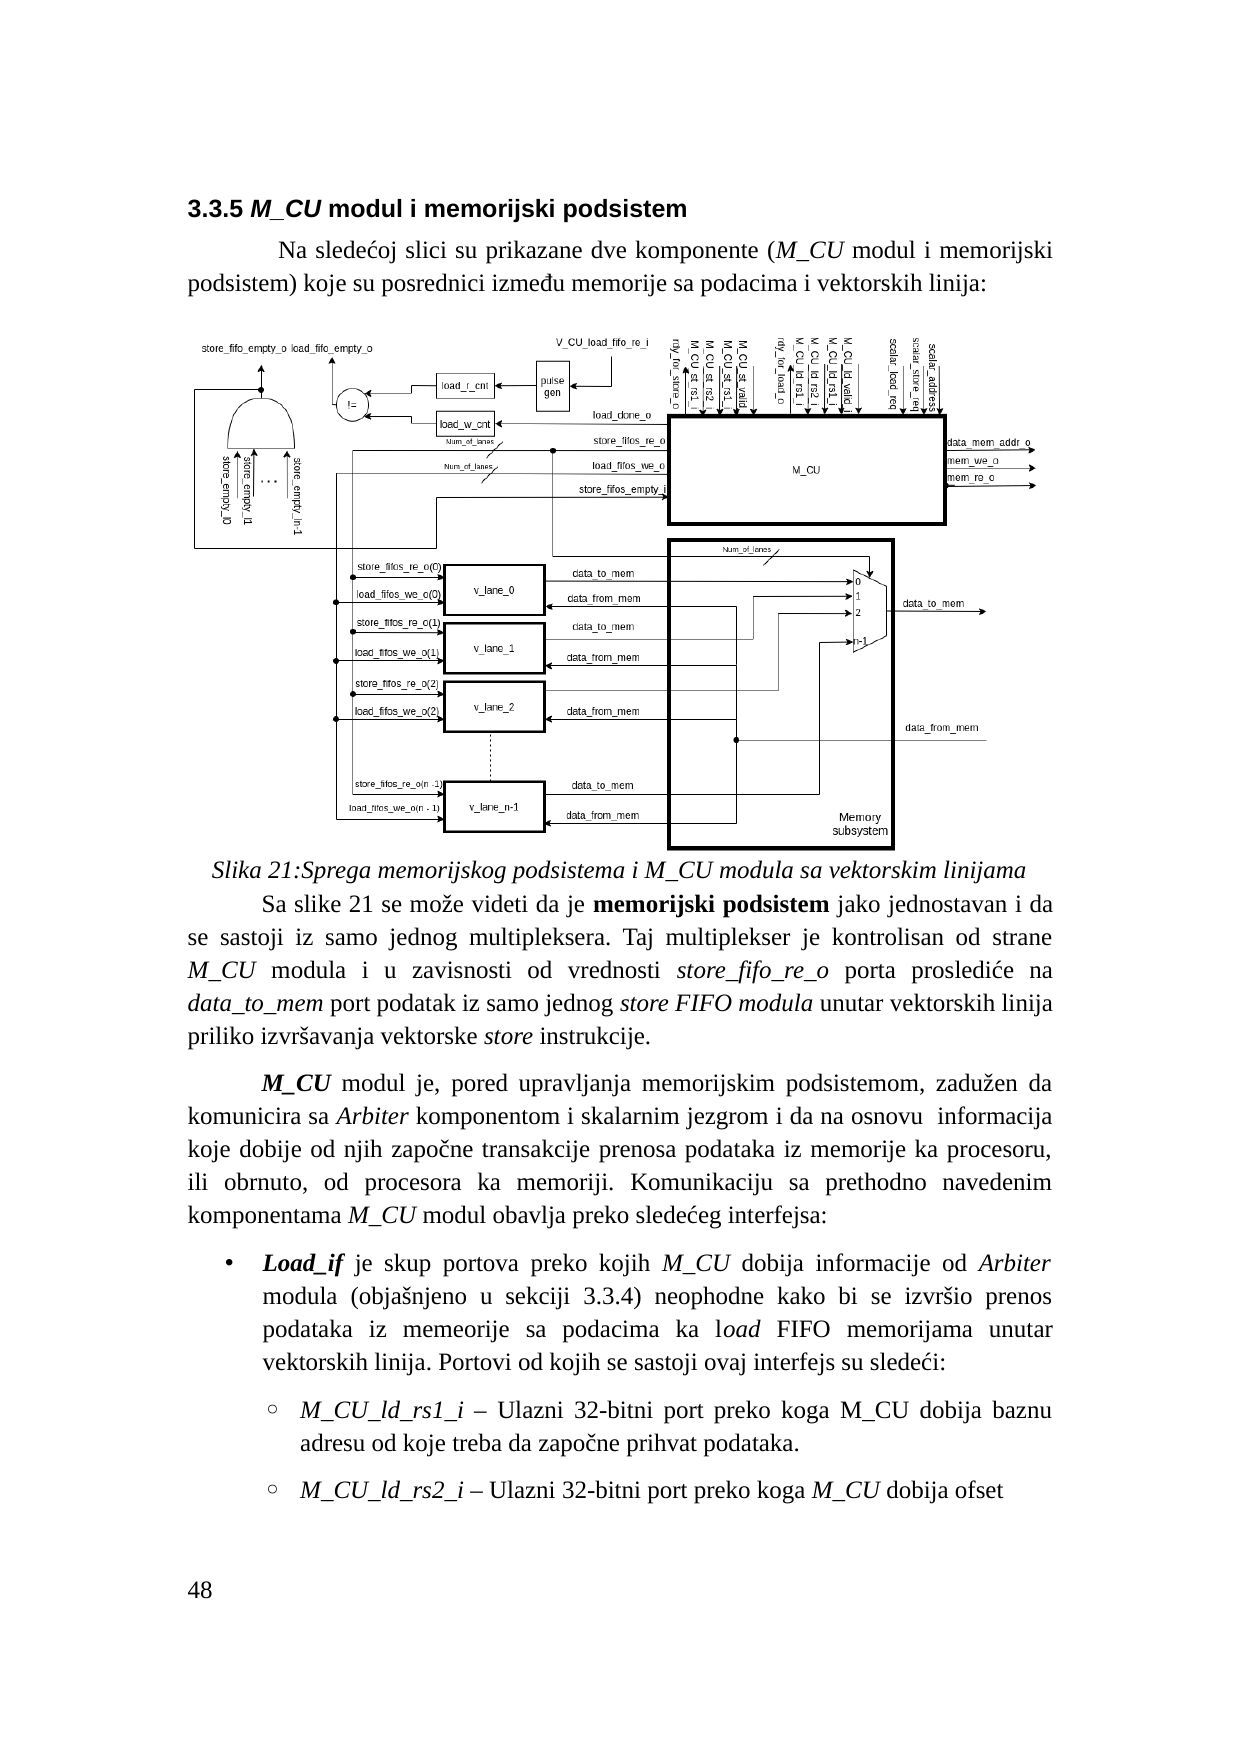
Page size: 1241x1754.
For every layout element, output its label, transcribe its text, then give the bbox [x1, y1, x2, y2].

text M_CU modul je, pored upravljanja memorijskim podsistemom, zadužen da komunicira sa Arbiter komponentom i skalarnim jezgrom i da na osnovu informacija koje dobije od njih započne transakcije prenosa podataka iz memorije ka procesoru, ili obrnuto, od procesora ka memoriji. Komunikaciju sa prethodno navedenim komponentama M_CU modul obavlja preko sledećeg interfejsa: [187, 1068, 1053, 1229]
text Na sledećoj slici su prikazane dve komponente (M_CU modul i memorijski podsistem) koje su posrednici između memorije sa podacima i vektorskih linija: [187, 235, 1053, 297]
list Load_if je skup portova preko kojih M_CU dobija informacije od Arbiter modula (objašnjeno u sekciji 3.3.4) neophodne kako bi se izvršio prenos podataka iz memeorije sa podacima ka load FIFO memorijama unutar vektorskih linija. Portovi od kojih se sastoji ovaj interfejs su sledeći: [225, 1248, 1053, 1376]
list M_CU_ld_rs2_i – Ulazni 32-bitni port preko koga M_CU dobija ofset [262, 1475, 1053, 1504]
text [187, 316, 1053, 328]
list M_CU_ld_rs1_i – Ulazni 32-bitni port preko koga M_CU dobija baznu adresu od koje treba da započne prihvat podataka. [262, 1395, 1053, 1456]
subtitle 3.3.5 M_CU modul i memorijski podsistem [187, 194, 1053, 223]
picture [187, 328, 1053, 851]
text Slika 21:Sprega memorijskog podsistema i M_CU modula sa vektorskim linijama [187, 851, 1053, 884]
text Sa slike 21 se može videti da je memorijski podsistem jako jednostavan i da se sastoji iz samo jednog multipleksera. Taj multiplekser je kontrolisan od strane M_CU modula i u zavisnosti od vrednosti store_fifo_re_o porta proslediće na data_to_mem port podatak iz samo jednog store FIFO modula unutar vektorskih linija priliko izvršavanja vektorske store instrukcije. [187, 884, 1053, 1049]
